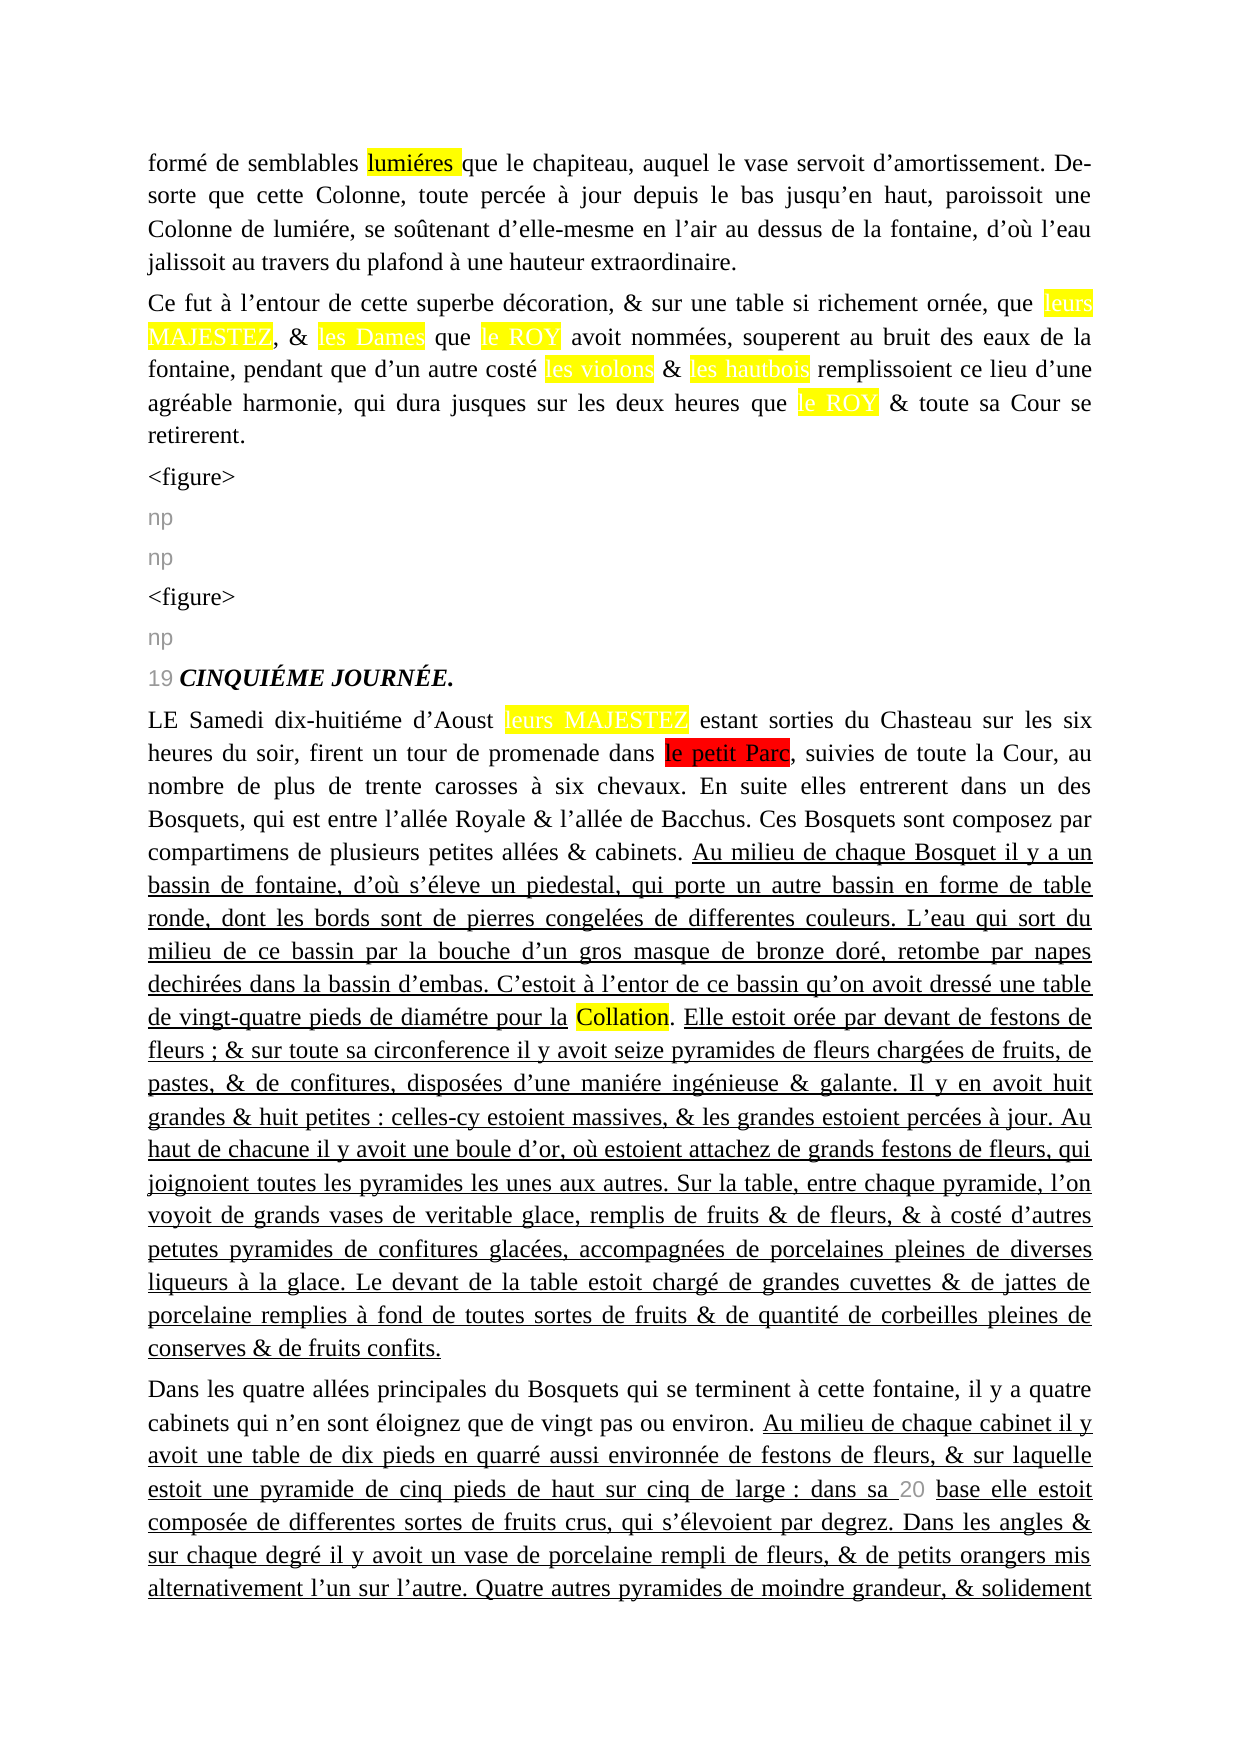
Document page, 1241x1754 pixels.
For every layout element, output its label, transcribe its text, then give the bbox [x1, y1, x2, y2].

text petutes pyramides de confitures glacées, accompagnées de porcelaines pleines de diverses [148, 1227, 1093, 1259]
text estoit une pyramide de cinq pieds de haut sur cinq de large : dans sa 20 base elle estoit [148, 1467, 1093, 1499]
text np [173, 624, 1093, 651]
text grandes & huit petites : celles-cy estoient massives, & les grandes estoient percées à jour. Au haut de chacune il y avoit une boule d’or, où estoient attachez de grands festons de fleurs, qui joignoient toutes les pyramides les unes aux autres. Sur la table, entre chaque pyramide, l’on voyoit de grands vases de veritable glace, remplis de fruits & de fleurs, & à costé d’autres [148, 1095, 1093, 1226]
text <figure> [148, 582, 1093, 611]
text np [173, 504, 1093, 531]
text ronde, dont les bords sont de pierres congelées de differentes couleurs. L’eau qui sort du milieu de ce bassin par la bouche d’un gros masque de bronze doré, retombe par napes dechirées dans la bassin d’embas. C’estoit à l’entor de ce bassin qu’on avoit dressé une table [148, 897, 1093, 994]
text Dans les quatre allées principales du Bosquets qui se terminent à cette fontaine, il y a quatre cabinets qui n’en sont éloignez que de vingt pas ou environ. Au milieu de chaque cabinet il y avoit une table de dix pieds en quarré aussi environnée de festons de fleurs, & sur laquelle [148, 1374, 1093, 1466]
text liqueurs à la glace. Le devant de la table estoit chargé de grandes cuvettes & de jattes de porcelaine remplies à fond de toutes sortes de fruits & de quantité de corbeilles pleines de conserves & de fruits confits. [148, 1260, 1093, 1361]
text formé de semblables lumiéres que le chapiteau, auquel le vase servoit d’amortissement. De-sorte que cette Colonne, toute percée à jour depuis le bas jusqu’en haut, paroissoit une Colonne de lumiére, se soûtenant d’elle-mesme en l’air au dessus de la fontaine, d’où l’eau jalissoit au travers du plafond à une hauteur extraordinaire. [148, 148, 1093, 275]
text LE Samedi dix-huitiéme d’Aoust leurs MAJESTEZ estant sorties du Chasteau sur les six heures du soir, firent un tour de promenade dans le petit Parc, suivies de toute la Cour, au nombre de plus de trente carosses à six chevaux. En suite elles entrerent dans un des Bosquets, qui est entre l’allée Royale & l’allée de Bacchus. Ces Bosquets sont composez par compartimens de plusieurs petites allées & cabinets. Au milieu de chaque Bosquet il y a un bassin de fontaine, d’où s’éleve un piedestal, qui porte un autre bassin en forme de table [148, 705, 1093, 895]
text 19 CINQUIÉME JOURNÉE. [148, 663, 1093, 692]
text pastes, & de confitures, disposées d’une maniére ingénieuse & galante. Il y en avoit huit [148, 1062, 1093, 1093]
text <figure> [148, 462, 1093, 491]
text de vingt-quatre pieds de diamétre pour la Collation. Elle estoit orée par devant de festons de fleurs ; & sur toute sa circonference il y avoit seize pyramides de fleurs chargées de fruits, de [148, 996, 1093, 1061]
text Ce fut à l’entour de cette superbe décoration, & sur une table si richement ornée, que leurs MAJESTEZ, & les Dames que le ROY avoit nommées, souperent au bruit des eaux de la fontaine, pendant que d’un autre costé les violons & les hautbois remplissoient ce lieu d’une agréable harmonie, qui dura jusques sur les deux heures que le ROY & toute sa Cour se retirerent. [148, 288, 1093, 449]
text np [148, 543, 1093, 570]
text composée de differentes sortes de fruits crus, qui s’élevoient par degrez. Dans les angles & sur chaque degré il y avoit un vase de porcelaine rempli de fleurs, & de petits orangers mis alternativement l’un sur l’autre. Quatre autres pyramides de moindre grandeur, & solidement [148, 1500, 1093, 1601]
